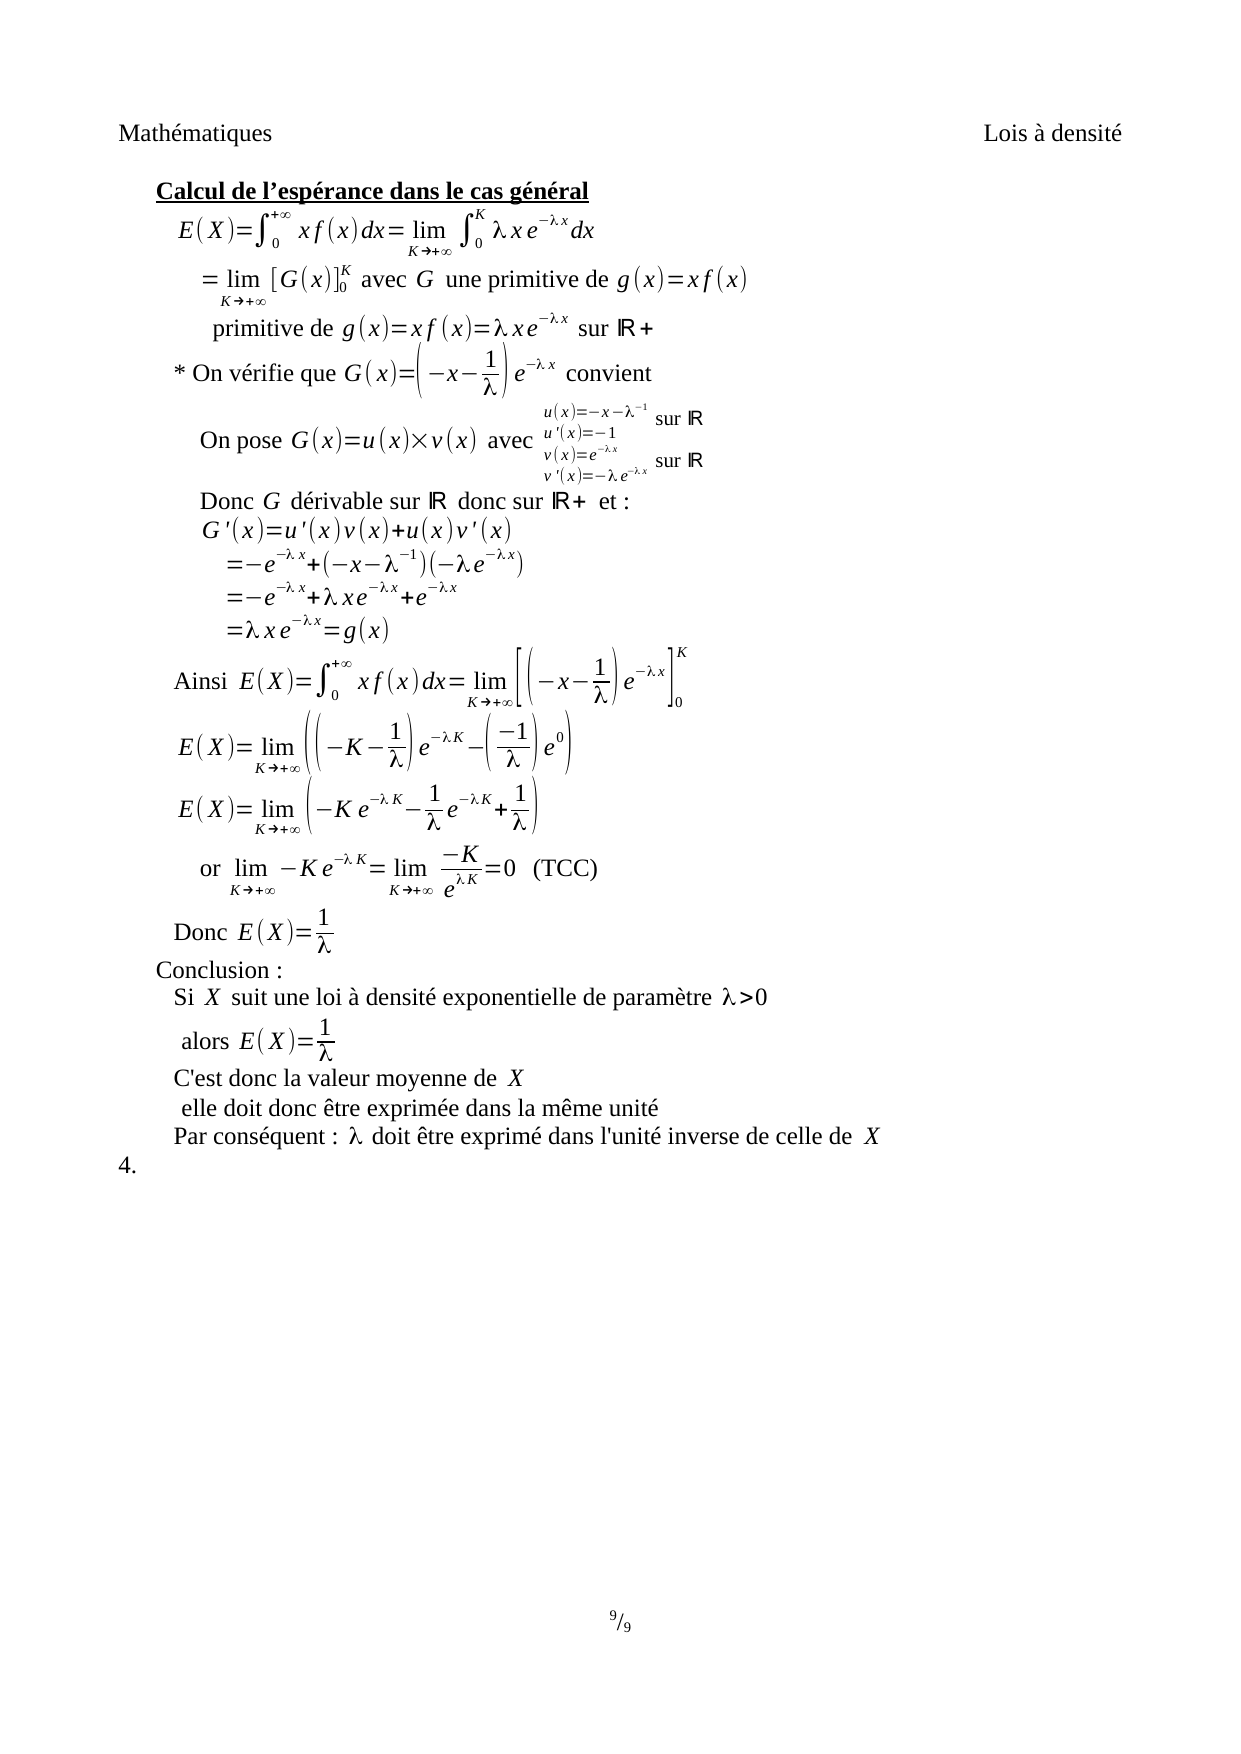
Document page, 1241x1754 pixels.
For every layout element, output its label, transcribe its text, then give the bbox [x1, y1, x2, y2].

list Conclusion : [118, 955, 1122, 983]
list Calcul de l’espérance dans le cas général [118, 176, 1122, 205]
